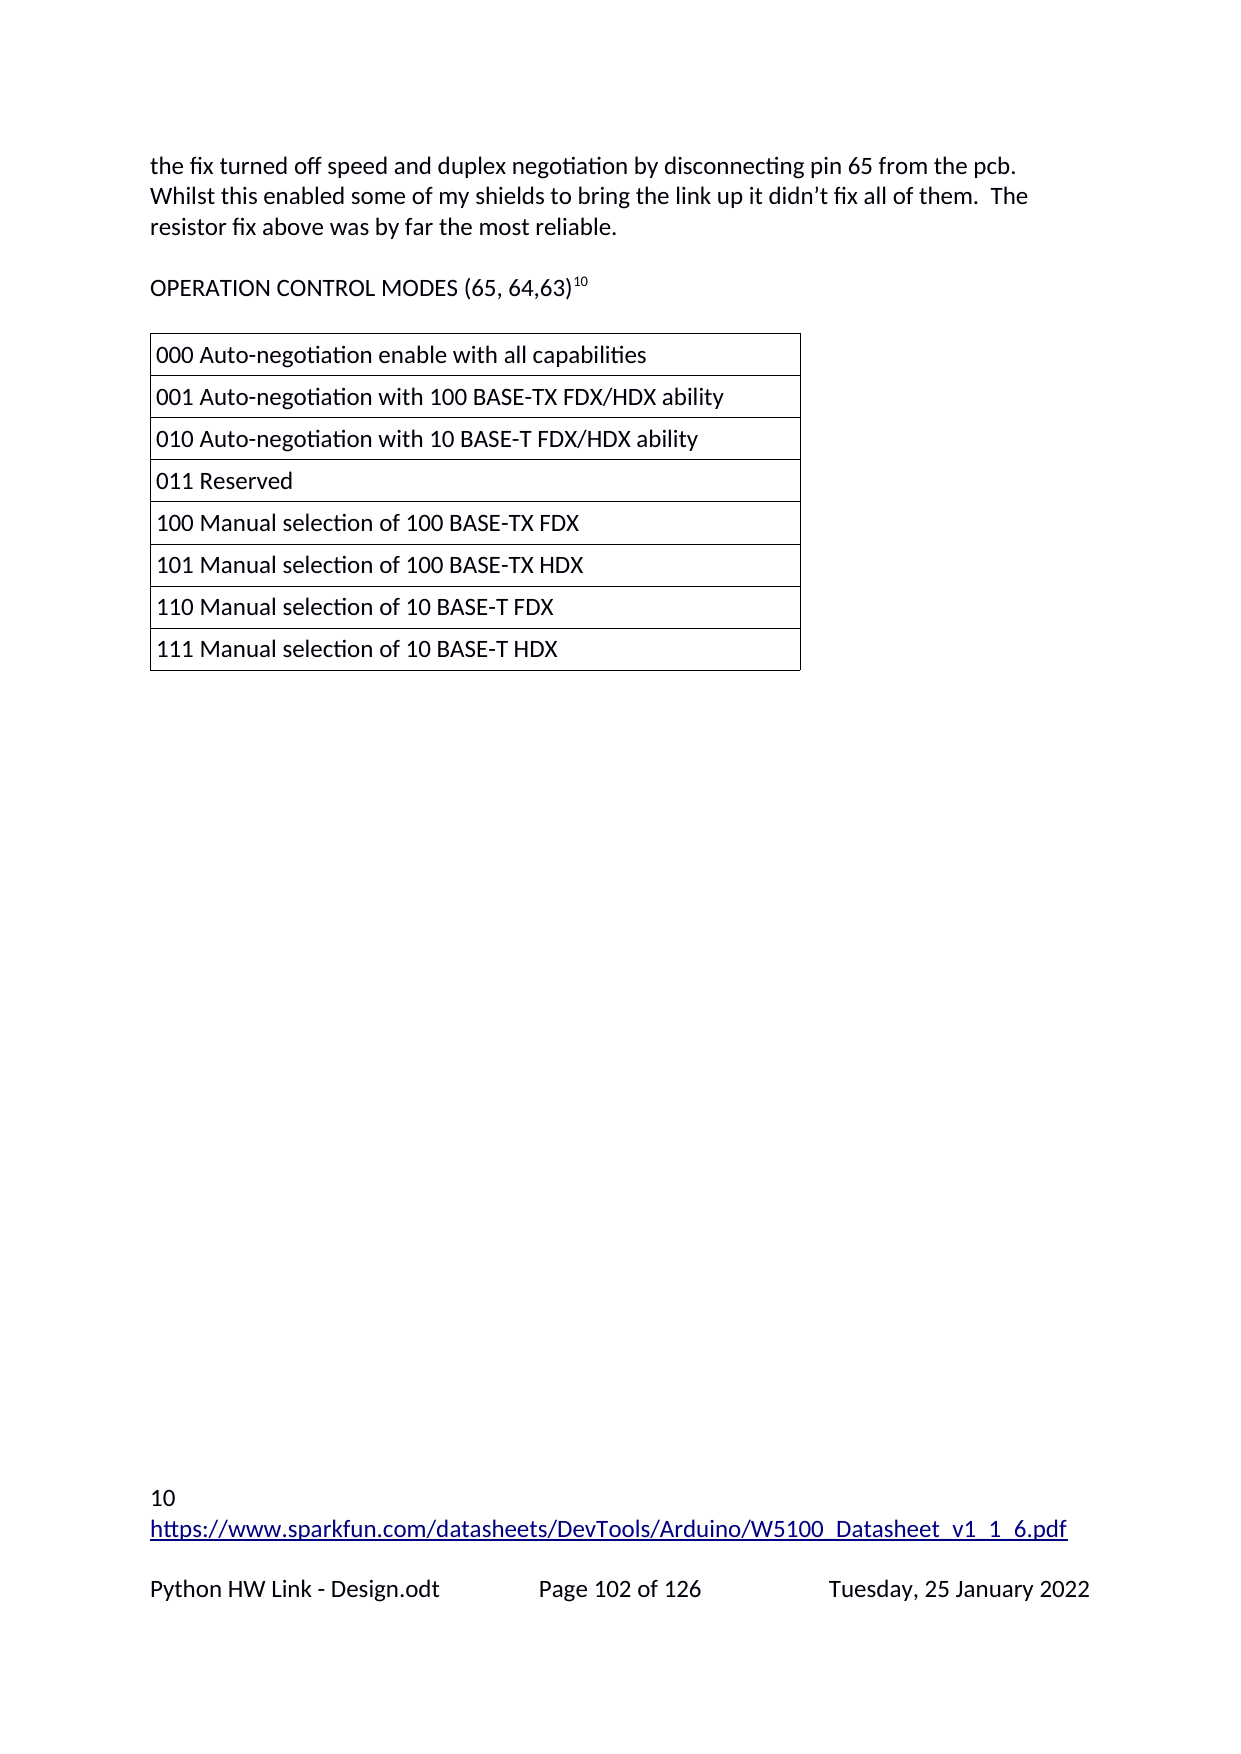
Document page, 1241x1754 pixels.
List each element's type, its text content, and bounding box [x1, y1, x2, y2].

table_header 000 Auto-negotiation enable with all capabilities [151, 334, 800, 375]
text the fix turned off speed and duplex negotiation by disconnecting pin 65 from the pcb. Whilst this enabled some of my shields to bring the link up it didn’t fix all of them. The resistor fix above was by far the most reliable. [150, 150, 1090, 242]
table_cell 101 Manual selection of 100 BASE-TX HDX [151, 545, 800, 586]
table_cell 001 Auto-negotiation with 100 BASE-TX FDX/HDX ability [151, 376, 800, 417]
table_cell 010 Auto-negotiation with 10 BASE-T FDX/HDX ability [151, 418, 800, 459]
text OPERATION CONTROL MODES (65, 64,63) [150, 272, 1090, 303]
table_cell 100 Manual selection of 100 BASE-TX FDX [151, 502, 800, 543]
table_cell 111 Manual selection of 10 BASE-T HDX [151, 629, 800, 670]
table_cell 011 Reserved [151, 460, 800, 501]
table_cell 110 Manual selection of 10 BASE-T FDX [151, 587, 800, 628]
text https://www.sparkfun.com/datasheets/DevTools/Arduino/W5100_Datasheet_v1_1_6.pdf [150, 1482, 1090, 1543]
